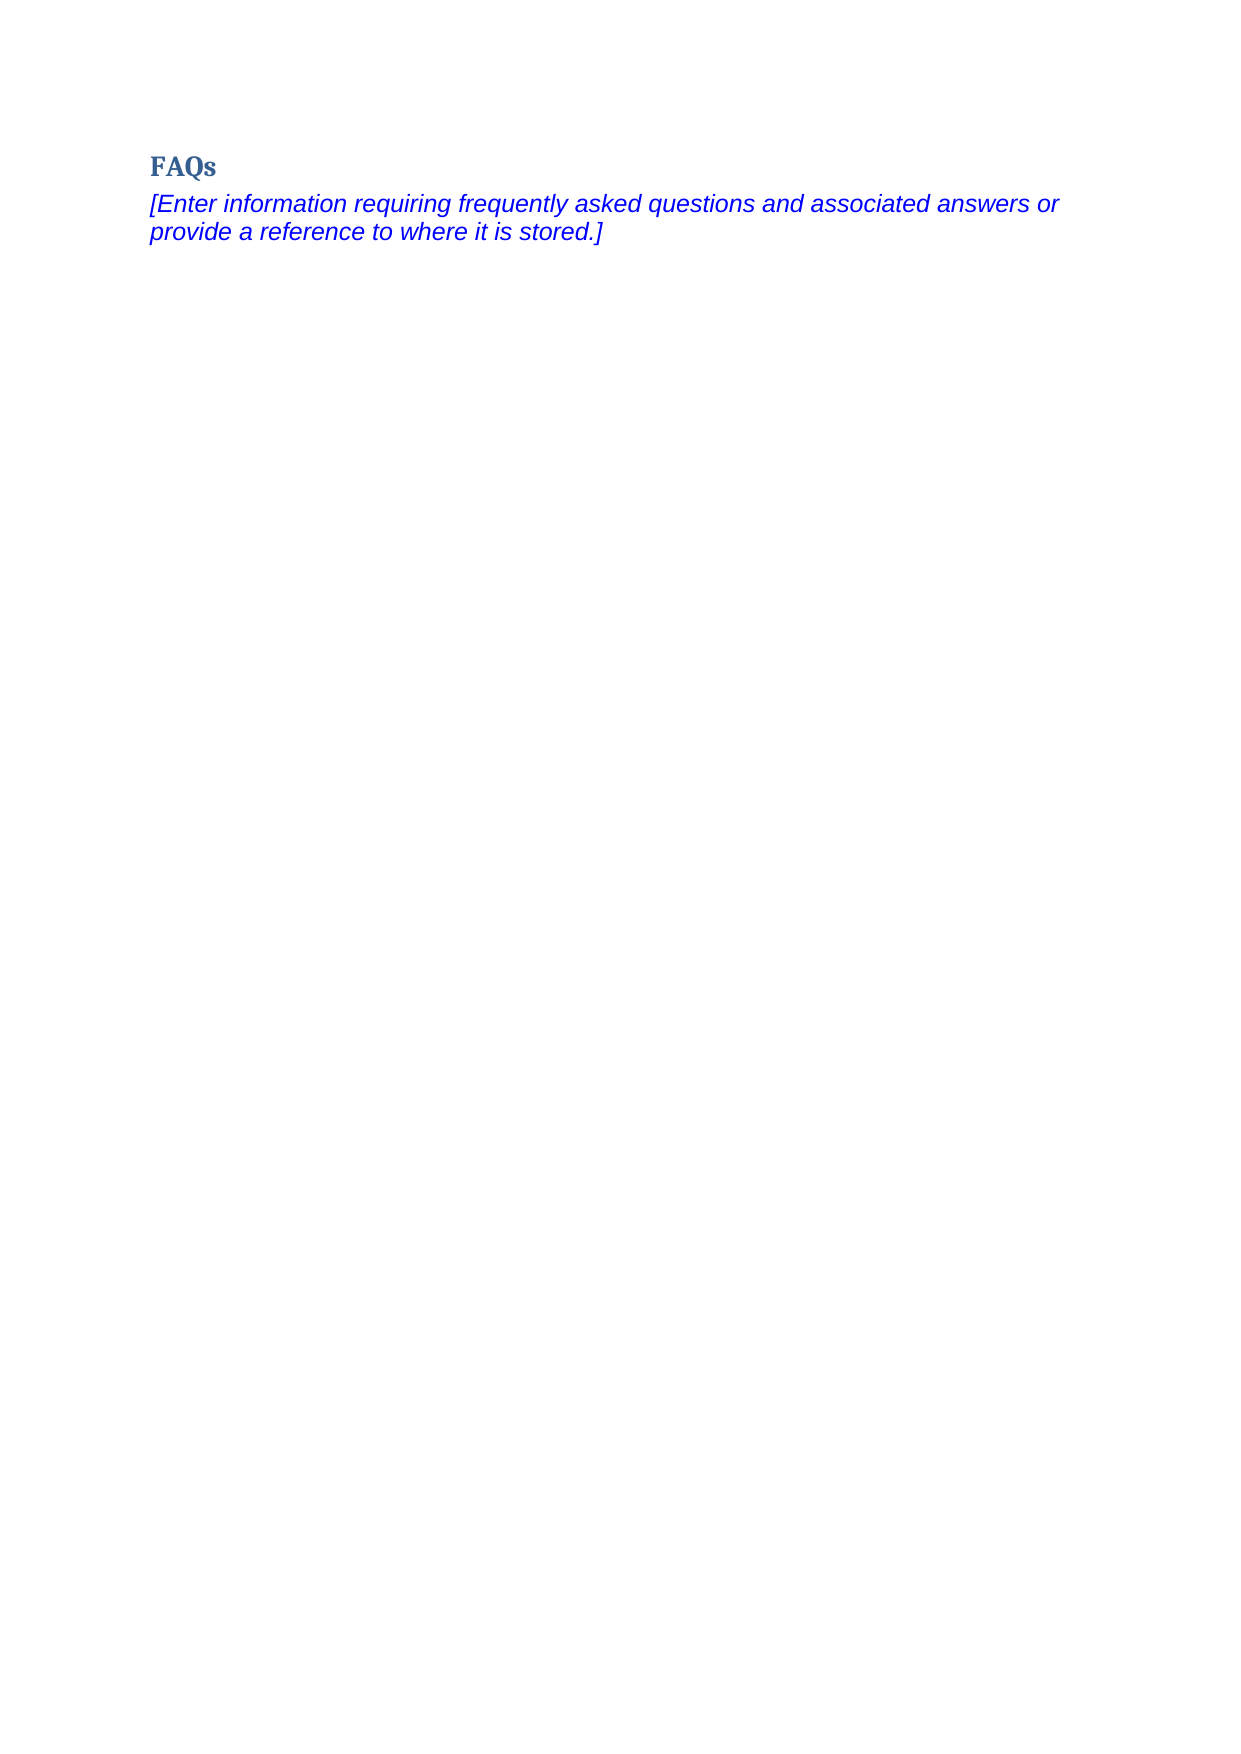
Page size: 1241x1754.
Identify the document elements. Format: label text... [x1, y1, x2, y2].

subtitle FAQs [150, 150, 1090, 183]
text [Enter information requiring frequently asked questions and associated answers or provide a reference to where it is stored.] [150, 188, 1090, 246]
